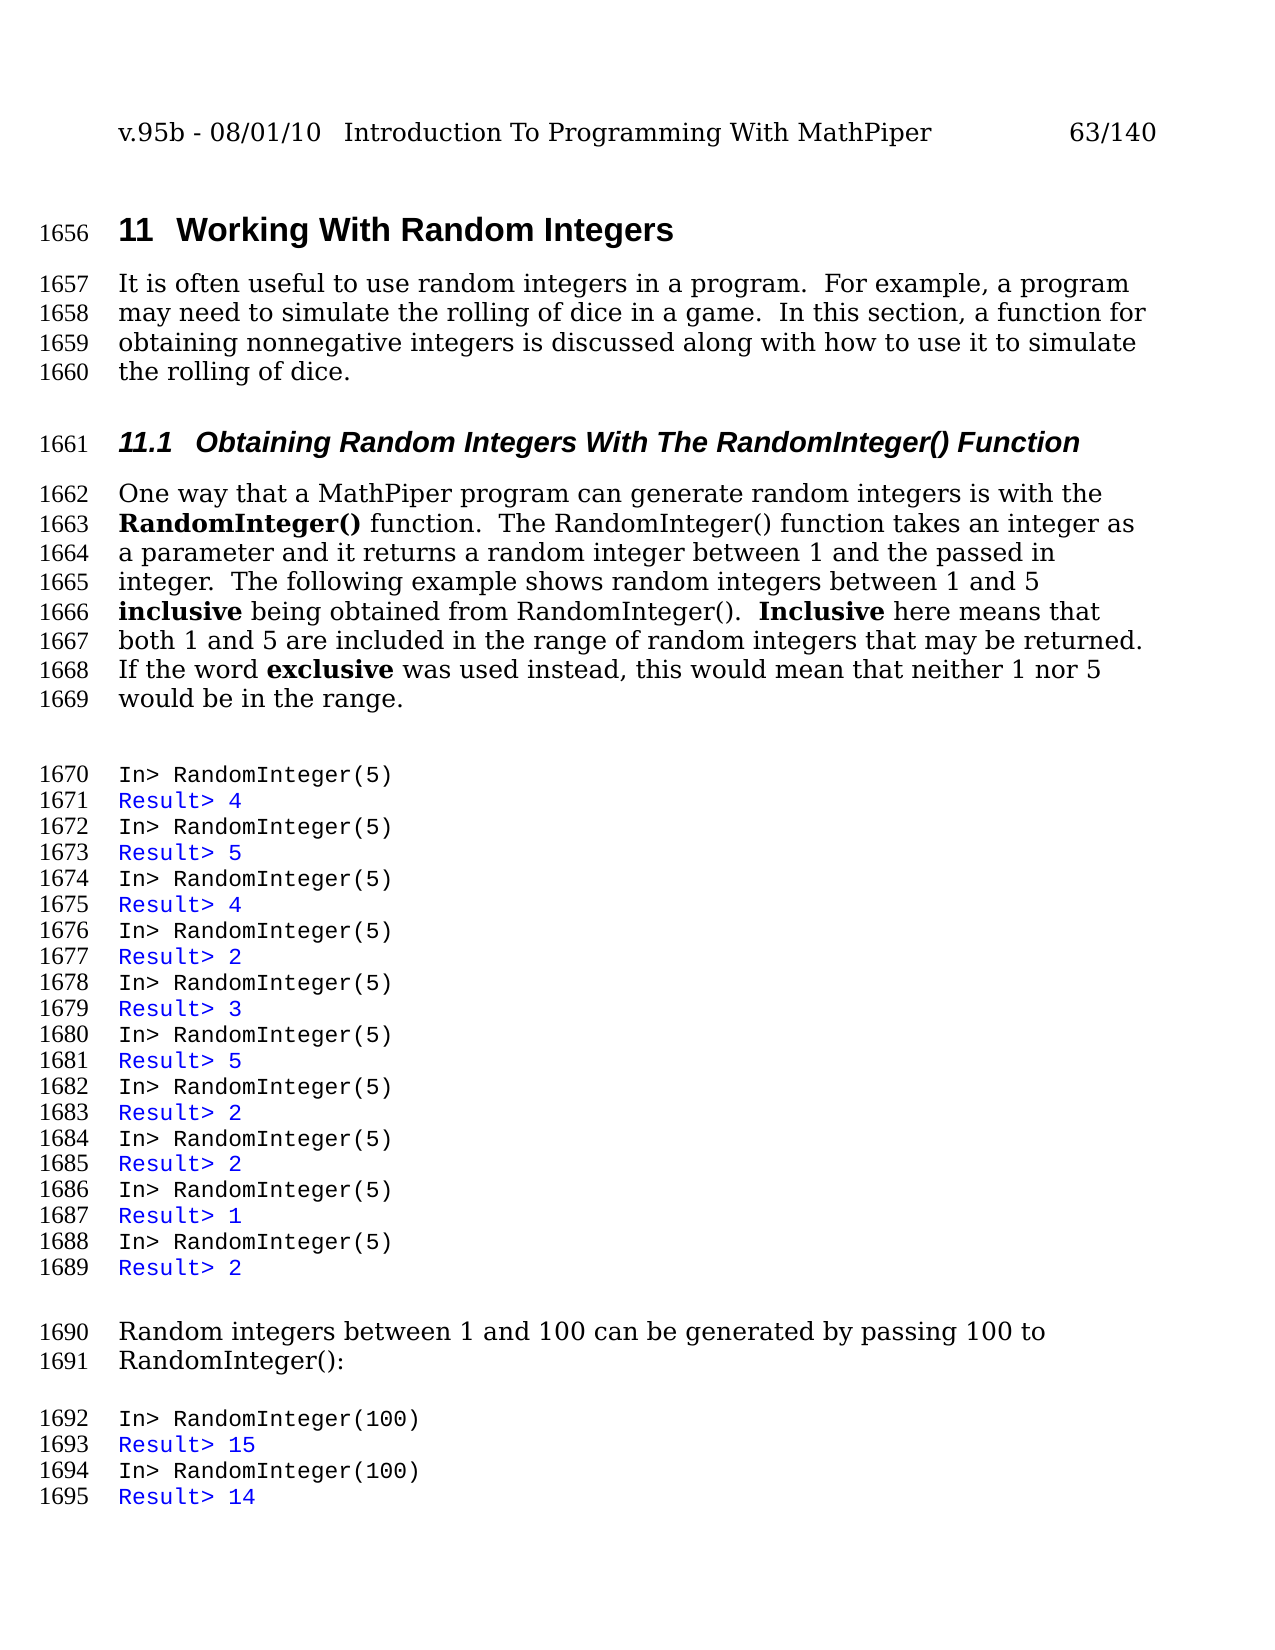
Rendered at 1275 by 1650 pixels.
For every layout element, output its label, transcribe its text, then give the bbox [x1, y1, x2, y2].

text In> RandomInteger(5) [118, 919, 1157, 945]
text Result> 5 [118, 1049, 1157, 1075]
text It is often useful to use random integers in a program. For example, a program may need to simulate the rolling of dice in a game. In this section, a function for obtaining nonnegative integers is discussed along with how to use it to simulate the rolling of dice. [118, 269, 1157, 386]
text One way that a MathPiper program can generate random integers is with the RandomInteger() function. The RandomInteger() function takes an integer as a parameter and it returns a random integer between 1 and the passed in integer. The following example shows random integers between 1 and 5 inclusive being obtained from RandomInteger(). Inclusive here means that both 1 and 5 are included in the range of random integers that may be returned. If the word exclusive was used instead, this would mean that neither 1 nor 5 would be in the range. [118, 479, 1157, 713]
subtitle Working With Random Integers [118, 210, 1157, 248]
text Result> 2 [118, 1153, 1157, 1179]
text In> RandomInteger(5) [118, 1231, 1157, 1257]
text Result> 4 [118, 893, 1157, 919]
text Result> 2 [118, 945, 1157, 971]
text Result> 3 [118, 997, 1157, 1023]
text Result> 2 [118, 1257, 1157, 1282]
text In> RandomInteger(5) [118, 867, 1157, 893]
text In> RandomInteger(100) [118, 1459, 1157, 1486]
text In> RandomInteger(5) [118, 816, 1157, 842]
text Result> 15 [118, 1434, 1157, 1459]
text In> RandomInteger(5) [118, 764, 1157, 790]
text In> RandomInteger(5) [118, 971, 1157, 997]
text In> RandomInteger(5) [118, 1023, 1157, 1049]
subtitle Obtaining Random Integers With The RandomInteger() Function [118, 425, 1157, 459]
text Result> 14 [118, 1486, 1157, 1511]
text In> RandomInteger(5) [118, 1075, 1157, 1101]
text In> RandomInteger(5) [118, 1127, 1157, 1153]
text In> RandomInteger(5) [118, 1179, 1157, 1205]
text Result> 1 [118, 1205, 1157, 1231]
text Result> 2 [118, 1101, 1157, 1127]
text Random integers between 1 and 100 can be generated by passing 100 to RandomInteger(): [118, 1317, 1157, 1376]
text In> RandomInteger(100) [118, 1408, 1157, 1434]
text Result> 5 [118, 842, 1157, 867]
text Result> 4 [118, 790, 1157, 816]
